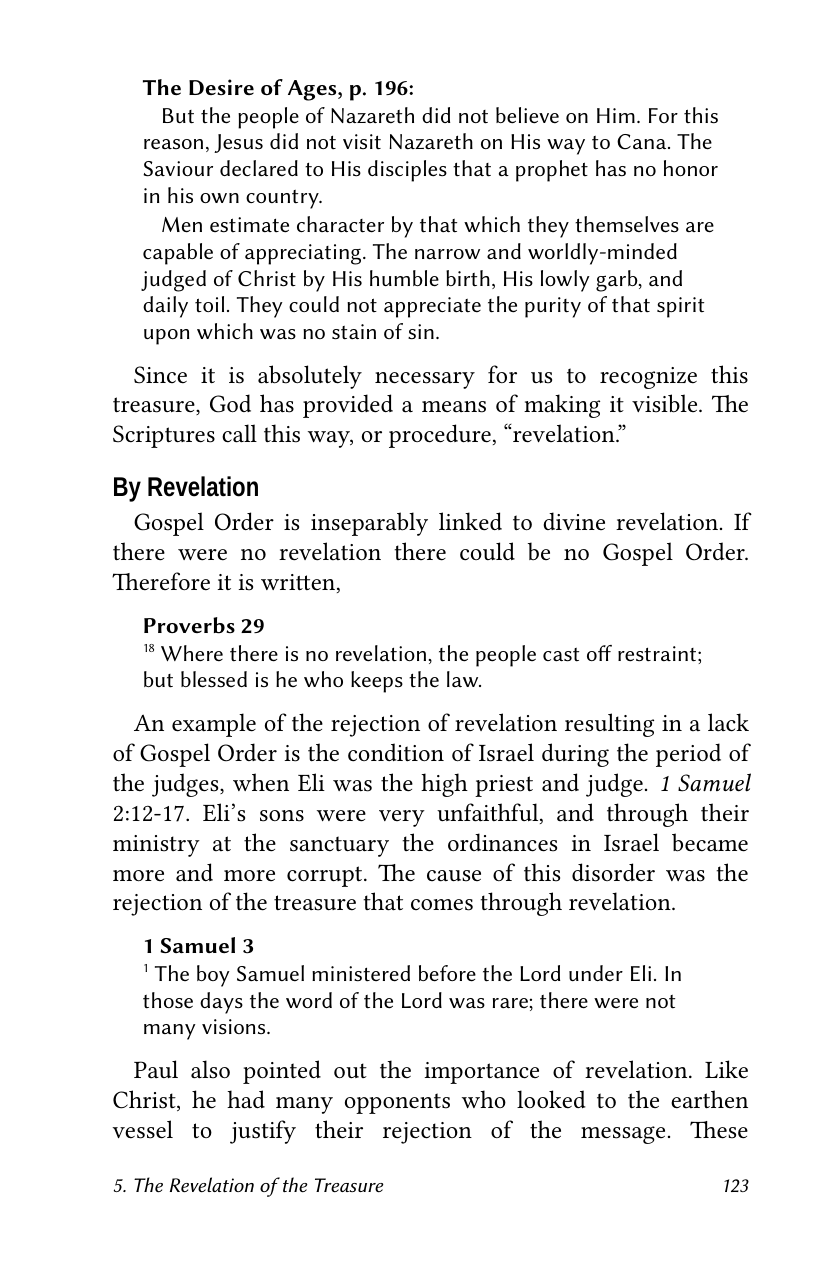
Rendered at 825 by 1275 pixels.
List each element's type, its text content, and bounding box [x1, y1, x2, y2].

text 18 Where there is no revelation, the people cast off restraint; but blessed is he who keeps the law. [142, 641, 720, 693]
subtitle By Revelation [112, 471, 750, 502]
text Paul also pointed out the importance of revelation. Like Christ, he had many opponents who looked to the earthen vessel to justify their rejection of the message. These [112, 1056, 750, 1144]
text But the people of Nazareth did not believe on Him. For this reason, Jesus did not visit Nazareth on His way to Cana. The Saviour declared to His disciples that a prophet has no honor in his own country. [142, 103, 720, 209]
text The Desire of Ages, p. 196: [142, 75, 750, 101]
text Proverbs 29 [142, 613, 750, 639]
text Men estimate character by that which they themselves are capable of appreciating. The narrow and worldly-minded judged of Christ by His humble birth, His lowly garb, and daily toil. They could not appreciate the purity of that spirit upon which was no stain of sin. [142, 212, 720, 345]
text Since it is absolutely necessary for us to recognize this treasure, God has provided a means of making it visible. The Scriptures call this way, or procedure, “revelation.” [112, 361, 750, 449]
text 1 The boy Samuel ministered before the Lord under Eli. In those days the word of the Lord was rare; there were not many visions. [142, 961, 720, 1040]
text 1 Samuel 3 [142, 933, 750, 959]
text Gospel Order is inseparably linked to divine revelation. If there were no revelation there could be no Gospel Order. Therefore it is written, [112, 508, 750, 597]
text An example of the rejection of revelation resulting in a lack of Gospel Order is the condition of Israel during the period of the judges, when Eli was the high priest and judge. 1 Samuel 2:12-17. Eli’s sons were very unfaithful, and through their ministry at the sanctuary the ordinances in Israel became more and more corrupt. The cause of this disorder was the rejection of the treasure that comes through revelation. [112, 709, 750, 917]
